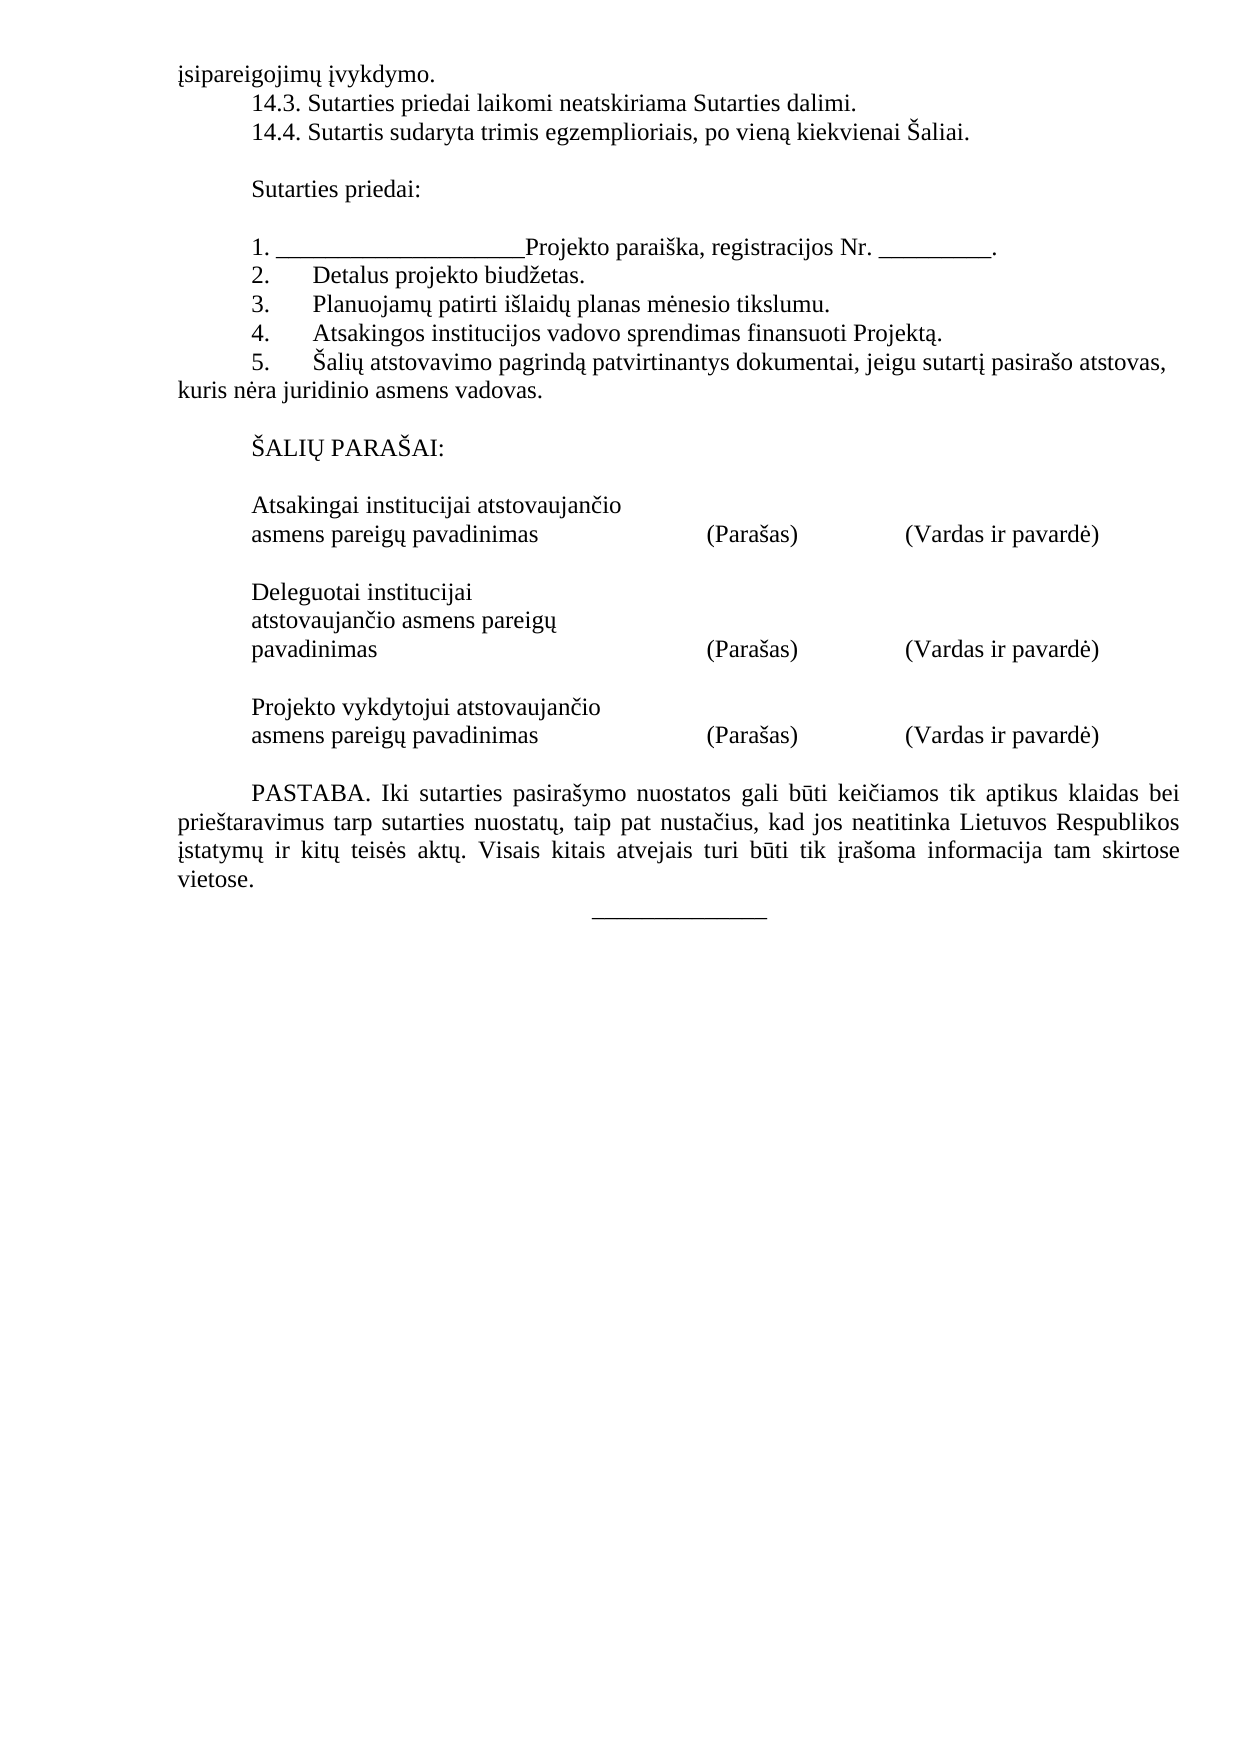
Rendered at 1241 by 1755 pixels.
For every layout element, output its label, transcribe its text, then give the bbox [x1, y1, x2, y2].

text 3. Planuojamų patirti išlaidų planas mėnesio tikslumu. [177, 289, 1181, 318]
text 1. Projekto paraiška, registracijos Nr. _________. [177, 232, 1181, 260]
text 14.4. Sutartis sudaryta trimis egzemplioriais, po vieną kiekvienai Šaliai. [177, 117, 1181, 145]
text įsipareigojimų įvykdymo. [177, 59, 1181, 88]
text ______________ [177, 893, 1181, 922]
text 5. Šalių atstovavimo pagrindą patvirtinantys dokumentai, jeigu sutartį pasirašo atstovas, kuris nėra juridinio asmens vadovas. [177, 347, 1181, 404]
text asmens pareigų pavadinimas (Parašas) (Vardas ir pavardė) [177, 519, 1181, 548]
text 2. Detalus projekto biudžetas. [177, 260, 1181, 289]
text pavadinimas (Parašas) (Vardas ir pavardė) [177, 634, 1181, 663]
text ŠALIŲ PARAŠAI: [177, 433, 1181, 462]
text Projekto vykdytojui atstovaujančio [177, 692, 1181, 720]
text Sutarties priedai: [177, 174, 1181, 203]
text Deleguotai institucijai [177, 577, 1181, 605]
text atstovaujančio asmens pareigų [177, 605, 1181, 634]
text PASTABA. Iki sutarties pasirašymo nuostatos gali būti keičiamos tik aptikus klaidas bei prieštaravimus tarp sutarties nuostatų, taip pat nustačius, kad jos neatitinka Lietuvos Respublikos įstatymų ir kitų teisės aktų. Visais kitais atvejais turi būti tik įrašoma informacija tam skirtose vietose. [177, 778, 1181, 893]
text asmens pareigų pavadinimas (Parašas) (Vardas ir pavardė) [177, 720, 1181, 749]
text 4. Atsakingos institucijos vadovo sprendimas finansuoti Projektą. [177, 318, 1181, 347]
text Atsakingai institucijai atstovaujančio [177, 490, 1181, 519]
text 14.3. Sutarties priedai laikomi neatskiriama Sutarties dalimi. [177, 88, 1181, 117]
